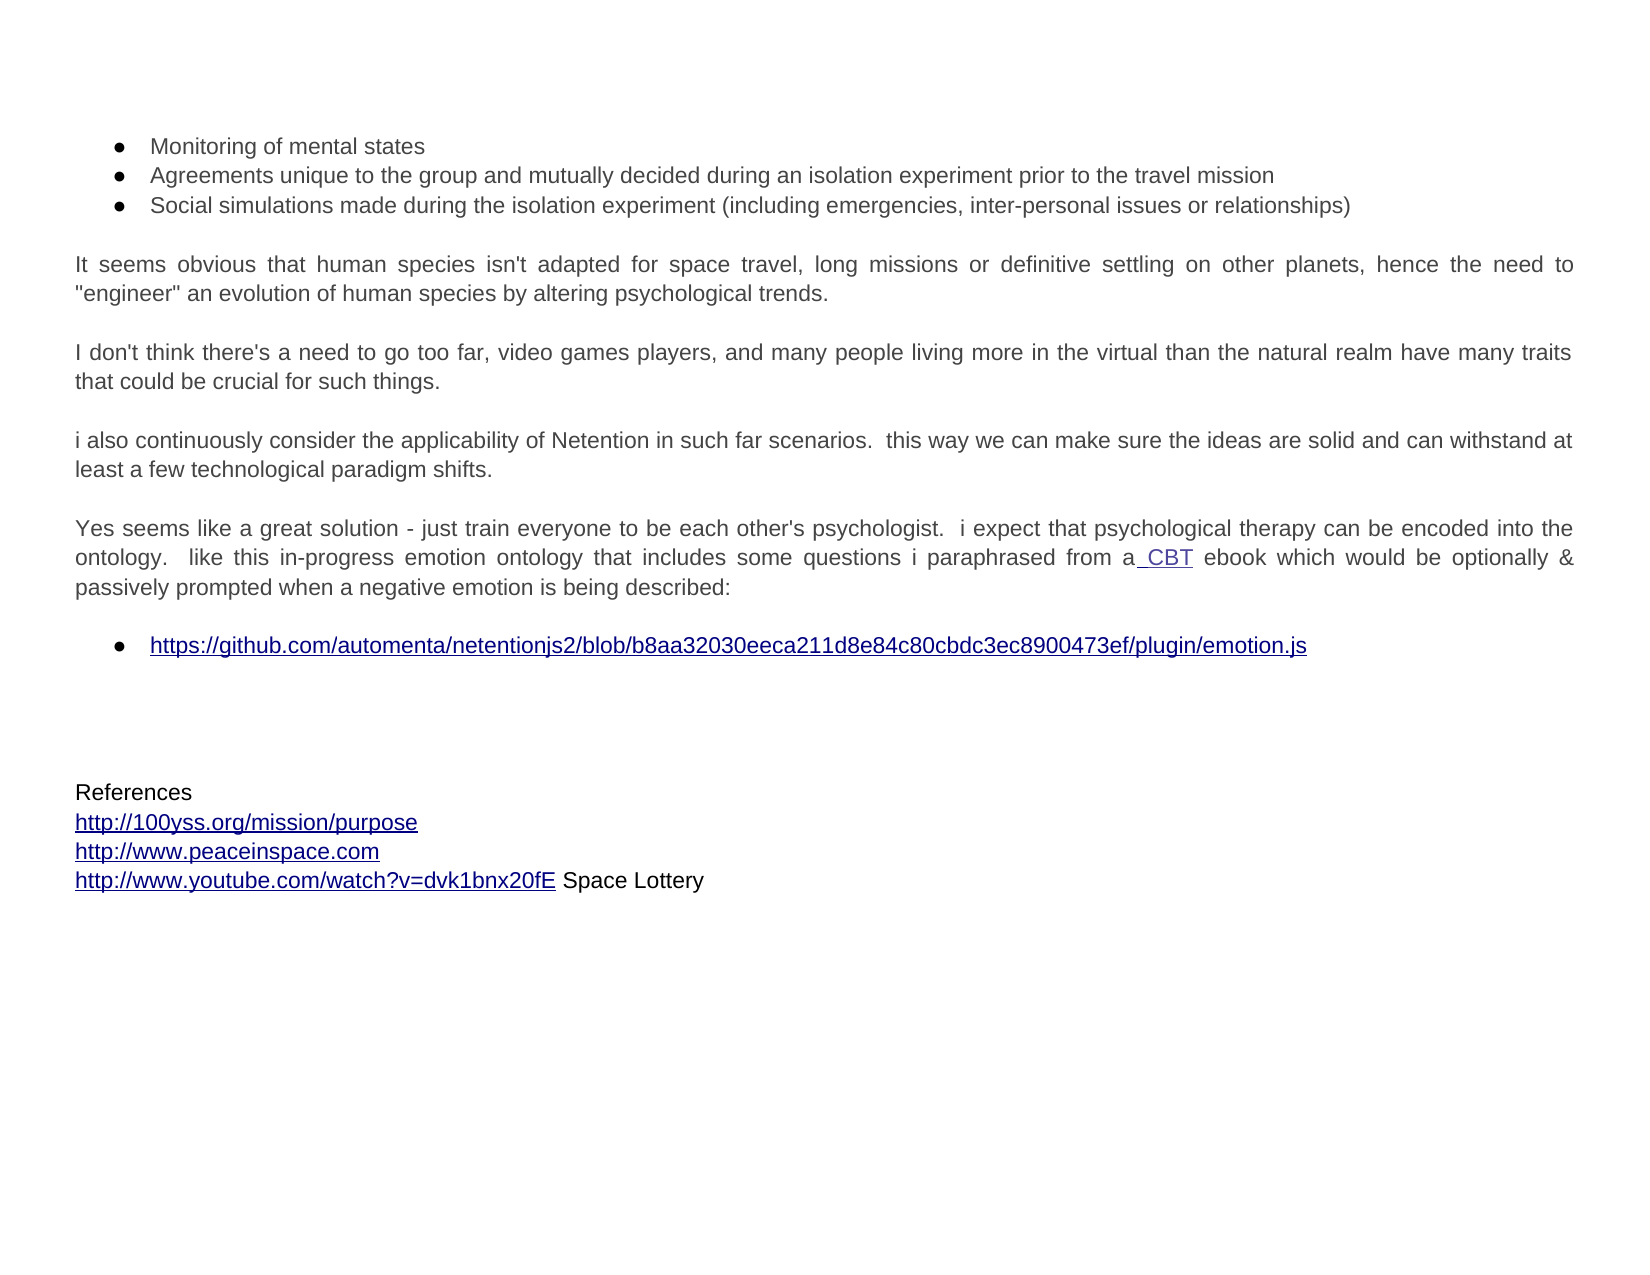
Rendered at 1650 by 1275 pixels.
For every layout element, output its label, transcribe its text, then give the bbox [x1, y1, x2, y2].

text It seems obvious that human species isn't adapted for space travel, long missions or definitive settling on other planets, hence the need to "engineer" an evolution of human species by altering psychological trends. [75, 251, 1575, 306]
list Monitoring of mental states [112, 134, 1575, 159]
text http://www.peaceinspace.com [75, 839, 1575, 864]
list Social simulations made during the isolation experiment (including emergencies, inter-personal issues or relationships) [112, 192, 1575, 218]
list Agreements unique to the group and mutually decided during an isolation experiment prior to the travel mission [112, 163, 1575, 189]
text Yes seems like a great solution - just train everyone to be each other's psychologist. i expect that psychological therapy can be encoded into the ontology. like this in-progress emotion ontology that includes some questions i paraphrased from a CBT ebook which would be optionally & passively prompted when a negative emotion is being described: [75, 516, 1575, 600]
text I don't think there's a need to go too far, video games players, and many people living more in the virtual than the natural realm have many traits that could be crucial for such things. [75, 339, 1575, 394]
text i also continuously consider the applicability of Netention in such far scenarios. this way we can make sure the ideas are solid and can withstand at least a few technological paradigm shifts. [75, 427, 1575, 482]
text http://www.youtube.com/watch?v=dvk1bnx20fE Space Lottery [75, 868, 1575, 894]
text http://100yss.org/mission/purpose [75, 809, 1575, 835]
text References [75, 751, 1575, 806]
list https://github.com/automenta/netentionjs2/blob/b8aa32030eeca211d8e84c80cbdc3ec8900473ef/plugin/emotion.js [112, 633, 1575, 659]
